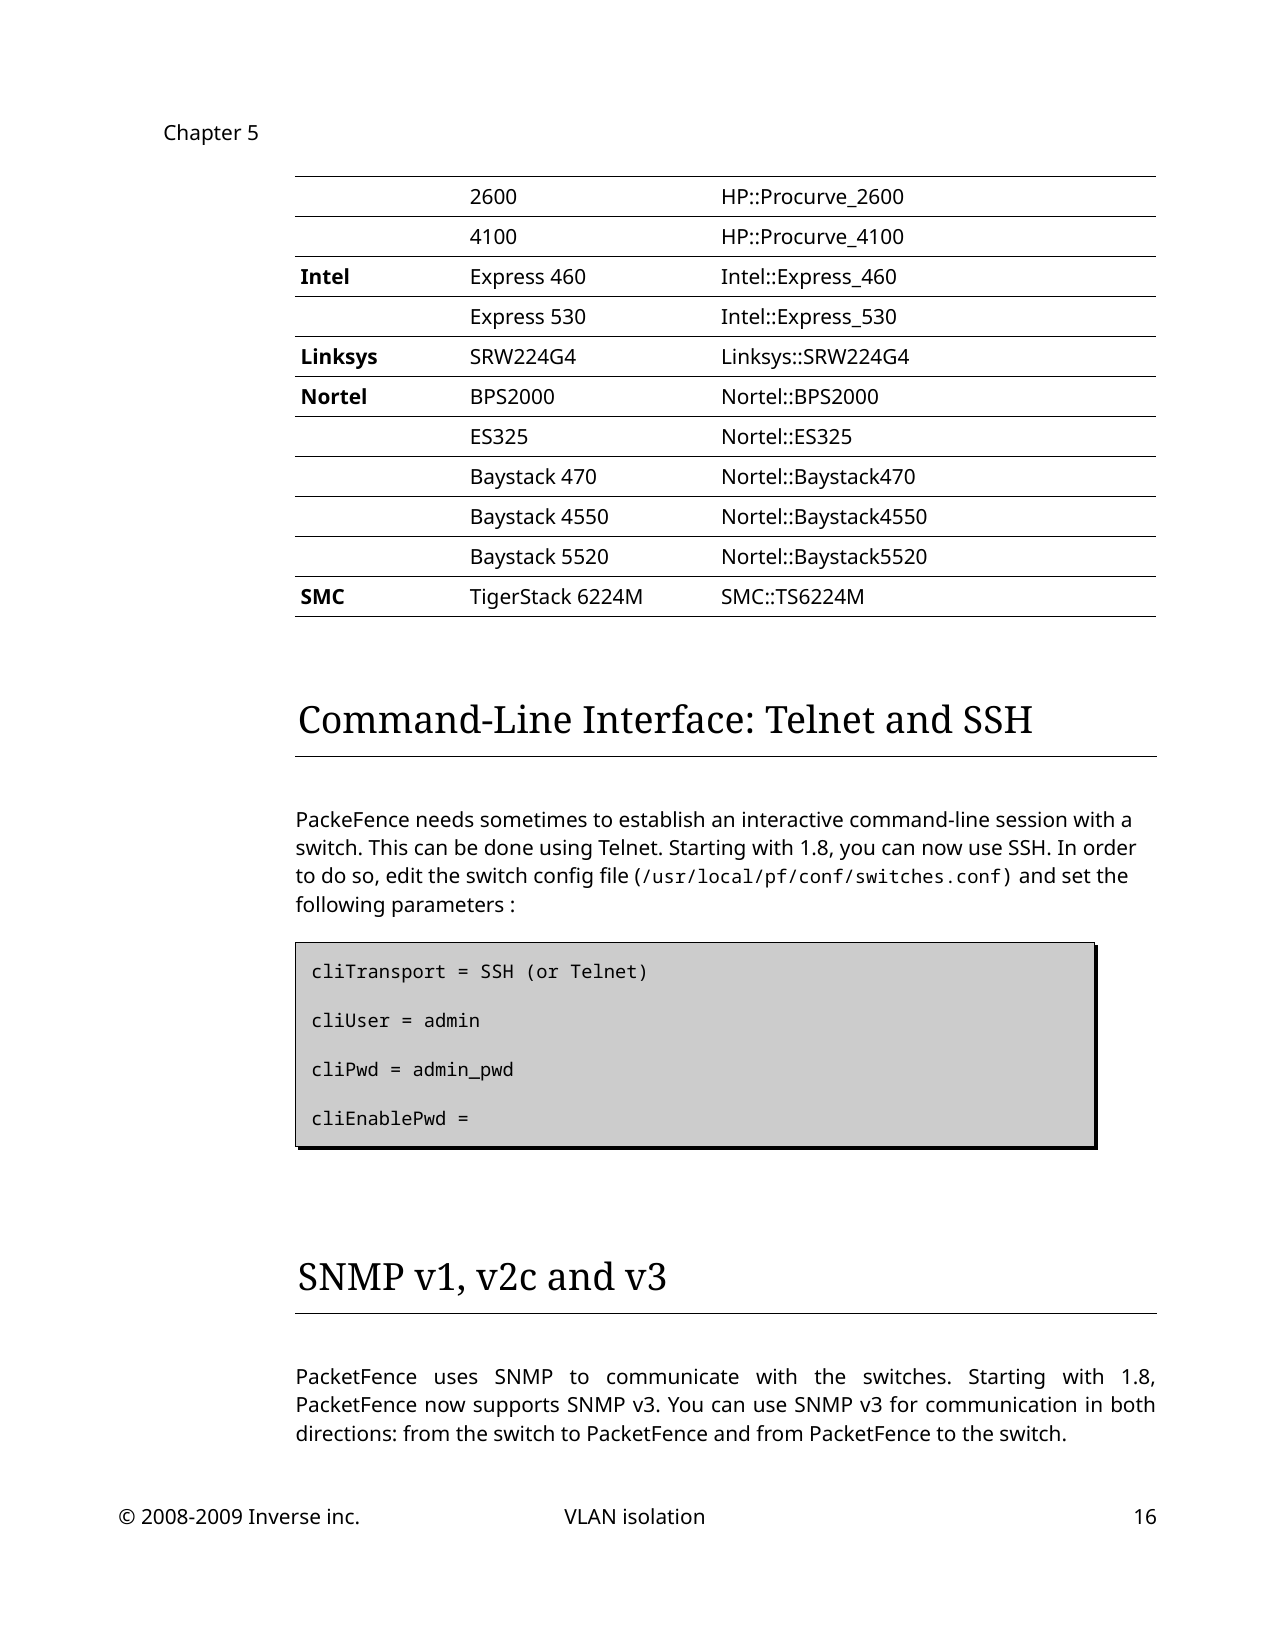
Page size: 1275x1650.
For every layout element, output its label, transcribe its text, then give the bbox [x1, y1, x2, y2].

table_cell Nortel::Baystack470 [715, 457, 1156, 496]
table_cell Nortel::Baystack5520 [715, 537, 1156, 576]
table_cell [295, 457, 464, 496]
table_cell Baystack 5520 [464, 537, 715, 576]
table_cell Nortel::BPS2000 [715, 377, 1156, 416]
text cliTransport = SSH (or Telnet) [296, 943, 1094, 983]
table_cell SMC [295, 577, 464, 616]
table_cell [295, 177, 464, 216]
table_cell Express 460 [464, 257, 715, 296]
table_cell Nortel [295, 377, 464, 416]
table_cell HP::Procurve_2600 [715, 177, 1156, 216]
table_cell ES325 [464, 417, 715, 456]
table_cell [295, 417, 464, 456]
table_cell TigerStack 6224M [464, 577, 715, 616]
text PackeFence needs sometimes to establish an interactive command-line session with a switch. This can be done using Telnet. Starting with 1.8, you can now use SSH. In order to do so, edit the switch config file (/usr/local/pf/conf/switches.conf) and set the following parameters : [295, 805, 1157, 918]
table_cell Baystack 470 [464, 457, 715, 496]
subtitle Command-Line Interface: Telnet and SSH [295, 693, 1157, 756]
table_cell [295, 297, 464, 336]
table_cell Intel::Express_530 [715, 297, 1156, 336]
text cliPwd = admin_pwd [296, 1040, 1094, 1082]
table_cell 4100 [464, 217, 715, 256]
text PacketFence uses SNMP to communicate with the switches. Starting with 1.8, PacketFence now supports SNMP v3. You can use SNMP v3 for communication in both directions: from the switch to PacketFence and from PacketFence to the switch. [295, 1362, 1157, 1447]
table_cell Intel [295, 257, 464, 296]
table_cell Linksys::SRW224G4 [715, 337, 1156, 376]
table_cell 2600 [464, 177, 715, 216]
table_cell Nortel::ES325 [715, 417, 1156, 456]
table_cell Intel::Express_460 [715, 257, 1156, 296]
table_cell Nortel::Baystack4550 [715, 497, 1156, 536]
text cliUser = admin [296, 991, 1094, 1033]
table_cell [295, 497, 464, 536]
table_cell HP::Procurve_4100 [715, 217, 1156, 256]
table_cell Express 530 [464, 297, 715, 336]
table_cell BPS2000 [464, 377, 715, 416]
subtitle SNMP v1, v2c and v3 [295, 1250, 1157, 1313]
text cliEnablePwd = [296, 1089, 1094, 1146]
table_cell SRW224G4 [464, 337, 715, 376]
table_cell SMC::TS6224M [715, 577, 1156, 616]
table_cell Baystack 4550 [464, 497, 715, 536]
table_cell [295, 537, 464, 576]
table_cell Linksys [295, 337, 464, 376]
table_cell [295, 217, 464, 256]
